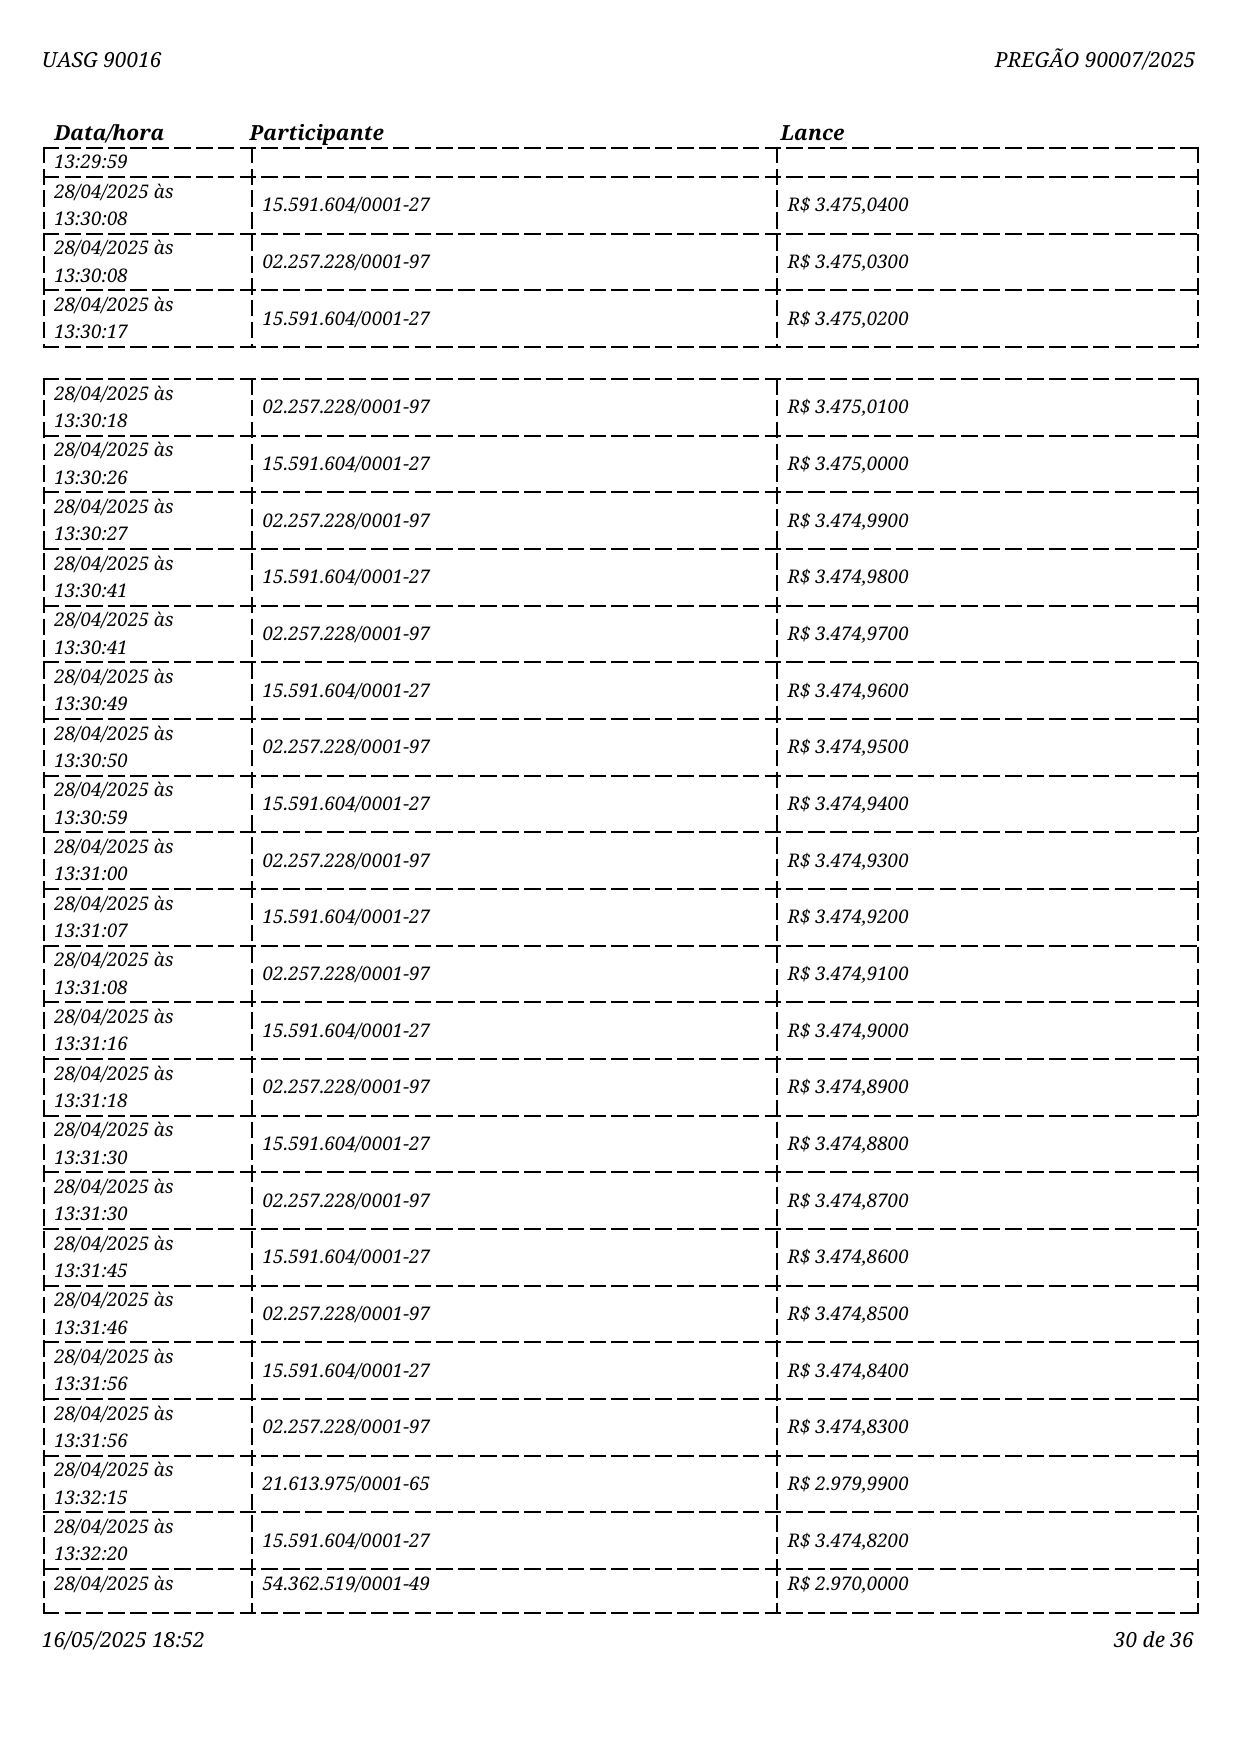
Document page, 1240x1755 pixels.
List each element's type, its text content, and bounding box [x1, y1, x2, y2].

table_cell 02.257.228/0001-97 [252, 1398, 777, 1454]
table_cell R$ 3.474,8400 [777, 1341, 1198, 1398]
table_cell 02.257.228/0001-97 [252, 718, 777, 774]
table_cell 15.591.604/0001-27 [252, 1228, 777, 1284]
table_cell 15.591.604/0001-27 [252, 289, 777, 346]
table_header 02.257.228/0001-97 [252, 378, 777, 434]
table_cell 28/04/2025 às 13:30:26 [44, 435, 252, 491]
table_cell 02.257.228/0001-97 [252, 233, 777, 289]
table_cell 15.591.604/0001-27 [252, 1115, 777, 1171]
table_cell R$ 3.474,9700 [777, 605, 1198, 661]
table_header 28/04/2025 às 13:30:18 [44, 378, 252, 434]
table_cell 28/04/2025 às 13:31:45 [44, 1228, 252, 1284]
table_cell 15.591.604/0001-27 [252, 888, 777, 944]
table_cell 15.591.604/0001-27 [252, 435, 777, 491]
table_cell 28/04/2025 às 13:30:27 [44, 491, 252, 548]
table_cell R$ 3.474,8300 [777, 1398, 1198, 1454]
table_cell R$ 3.474,9500 [777, 718, 1198, 774]
table_cell 28/04/2025 às 13:30:08 [44, 233, 252, 289]
table_cell R$ 3.474,8900 [777, 1058, 1198, 1114]
table_cell R$ 3.475,0000 [777, 435, 1198, 491]
table_cell 28/04/2025 às 13:30:41 [44, 605, 252, 661]
table_cell 28/04/2025 às 13:32:20 [44, 1511, 252, 1568]
table_cell 28/04/2025 às 13:31:56 [44, 1341, 252, 1398]
table_cell R$ 3.474,9100 [777, 945, 1198, 1001]
table_cell 02.257.228/0001-97 [252, 491, 777, 548]
table_cell 28/04/2025 às 13:31:16 [44, 1001, 252, 1058]
table_cell 28/04/2025 às 13:32:15 [44, 1455, 252, 1511]
table_cell R$ 3.474,9800 [777, 548, 1198, 604]
table_cell 15.591.604/0001-27 [252, 775, 777, 831]
table_cell 28/04/2025 às 13:31:00 [44, 831, 252, 888]
table_cell 15.591.604/0001-27 [252, 1341, 777, 1398]
table_cell R$ 3.474,8800 [777, 1115, 1198, 1171]
table_cell R$ 3.474,8500 [777, 1285, 1198, 1341]
table_cell 28/04/2025 às 13:31:07 [44, 888, 252, 944]
table_cell R$ 3.474,9600 [777, 661, 1198, 718]
table_cell 28/04/2025 às 13:31:46 [44, 1285, 252, 1341]
table_cell 02.257.228/0001-97 [252, 1058, 777, 1114]
table_header R$ 3.475,0100 [777, 378, 1198, 434]
table_cell 02.257.228/0001-97 [252, 945, 777, 1001]
table_cell 54.362.519/0001-49 [252, 1568, 777, 1612]
table_cell 28/04/2025 às 13:31:18 [44, 1058, 252, 1114]
table_cell 28/04/2025 às 13:30:41 [44, 548, 252, 604]
table_cell R$ 2.970,0000 [777, 1568, 1198, 1612]
table_cell R$ 3.474,9900 [777, 491, 1198, 548]
table_cell R$ 3.475,0300 [777, 233, 1198, 289]
table_cell 02.257.228/0001-97 [252, 831, 777, 888]
table_cell 15.591.604/0001-27 [252, 548, 777, 604]
table_cell [777, 147, 1198, 176]
table_cell 02.257.228/0001-97 [252, 1285, 777, 1341]
table_cell 28/04/2025 às 13:31:30 [44, 1171, 252, 1228]
table_cell 28/04/2025 às 13:30:50 [44, 718, 252, 774]
table_cell 02.257.228/0001-97 [252, 1171, 777, 1228]
table_cell 28/04/2025 às 13:30:49 [44, 661, 252, 718]
table_cell R$ 3.475,0200 [777, 289, 1198, 346]
table_cell R$ 3.474,8600 [777, 1228, 1198, 1284]
table_cell 15.591.604/0001-27 [252, 176, 777, 233]
table_cell [252, 147, 777, 176]
table_cell R$ 3.474,9300 [777, 831, 1198, 888]
table_cell 15.591.604/0001-27 [252, 661, 777, 718]
table_cell 15.591.604/0001-27 [252, 1001, 777, 1058]
table_cell 28/04/2025 às 13:30:59 [44, 775, 252, 831]
table_cell 28/04/2025 às 13:30:17 [44, 289, 252, 346]
table_cell R$ 3.474,9400 [777, 775, 1198, 831]
table_cell R$ 3.474,8700 [777, 1171, 1198, 1228]
table_cell 15.591.604/0001-27 [252, 1511, 777, 1568]
table_cell 13:29:59 [44, 147, 252, 176]
table_cell 21.613.975/0001-65 [252, 1455, 777, 1511]
table_cell 02.257.228/0001-97 [252, 605, 777, 661]
table_cell R$ 3.474,9000 [777, 1001, 1198, 1058]
table_cell 28/04/2025 às 13:30:08 [44, 176, 252, 233]
table_cell R$ 3.474,8200 [777, 1511, 1198, 1568]
table_cell R$ 2.979,9900 [777, 1455, 1198, 1511]
table_cell 28/04/2025 às 13:31:30 [44, 1115, 252, 1171]
table_cell 28/04/2025 às 13:31:08 [44, 945, 252, 1001]
table_cell R$ 3.475,0400 [777, 176, 1198, 233]
table_cell R$ 3.474,9200 [777, 888, 1198, 944]
table_cell 28/04/2025 às [44, 1568, 252, 1612]
table_cell 28/04/2025 às 13:31:56 [44, 1398, 252, 1454]
